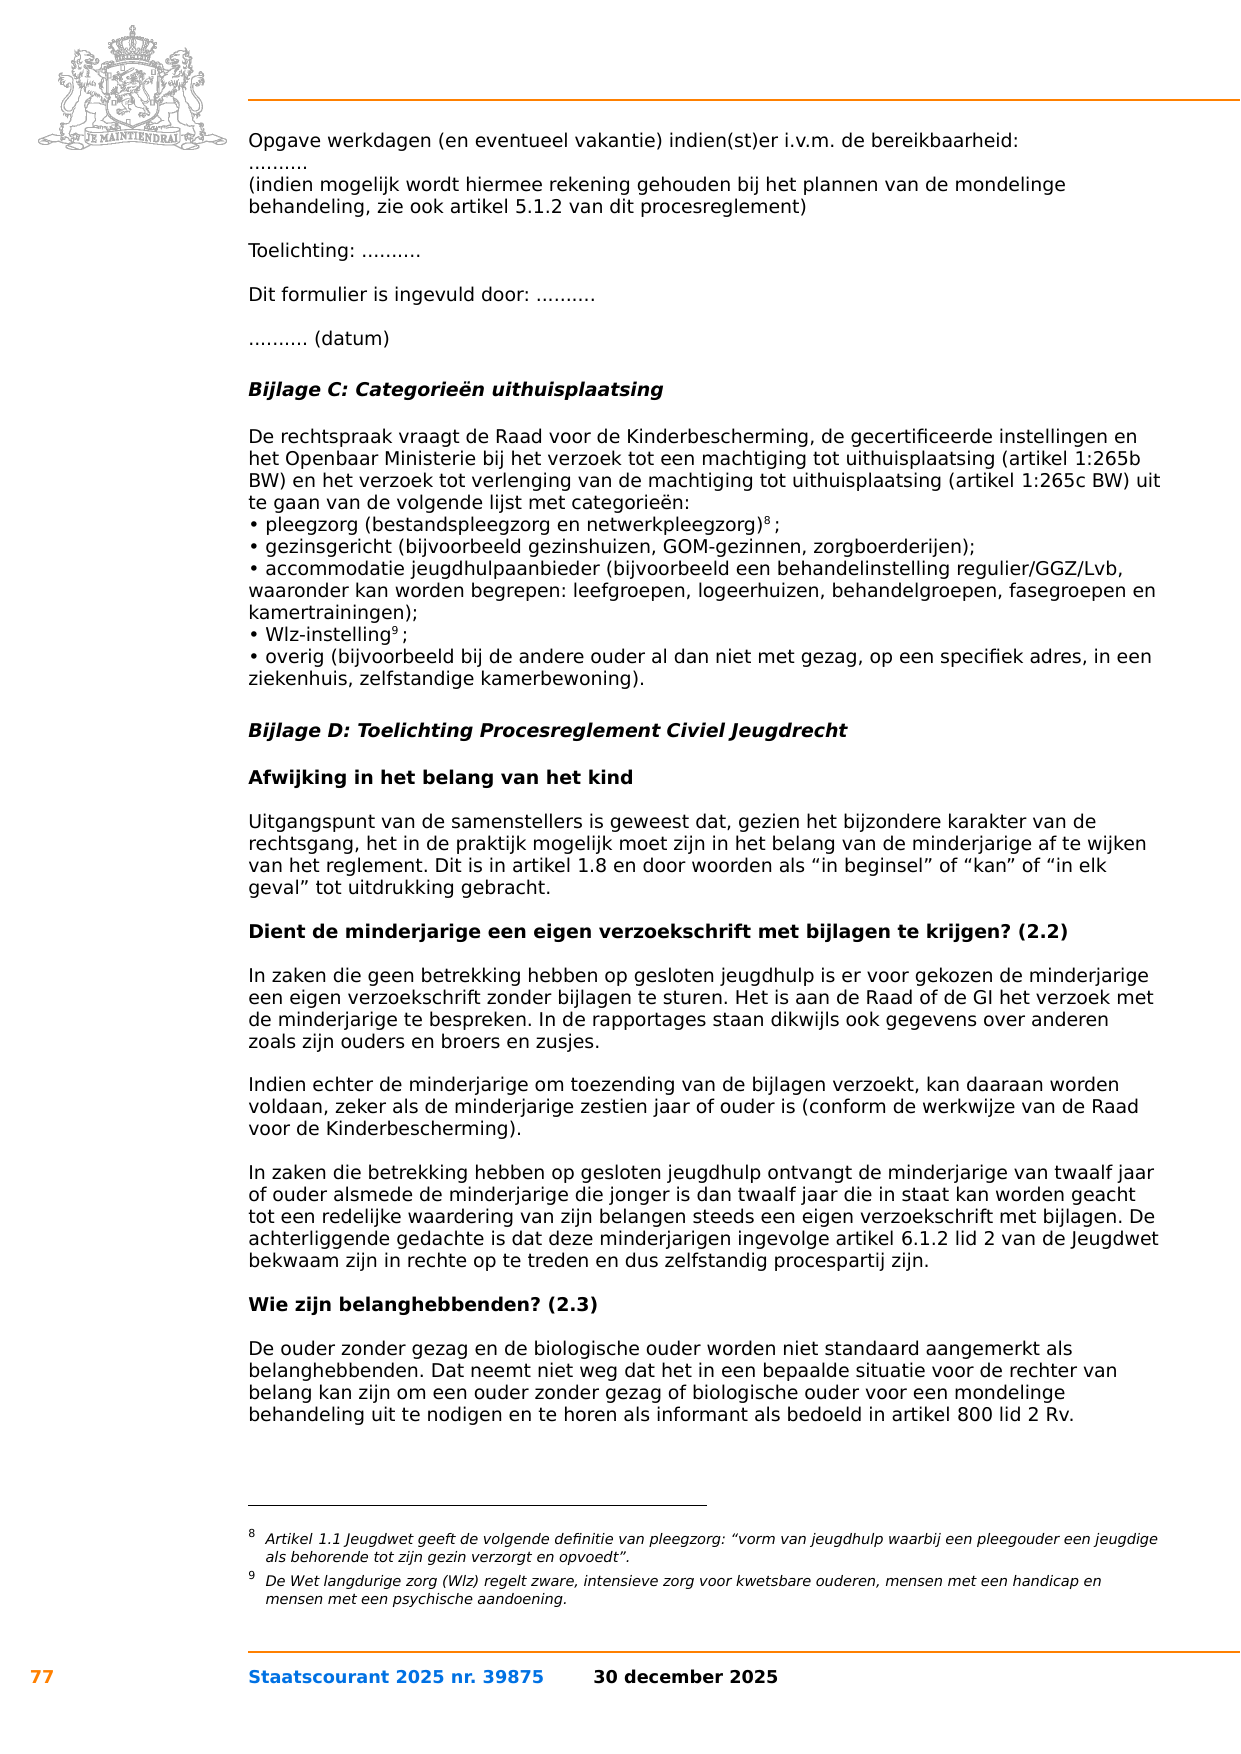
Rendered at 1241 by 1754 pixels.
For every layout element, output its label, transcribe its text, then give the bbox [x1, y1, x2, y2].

subtitle Afwijking in het belang van het kind [248, 767, 1163, 789]
text • gezinsgericht (bijvoorbeeld gezinshuizen, GOM-gezinnen, zorgboerderijen); [248, 536, 1163, 558]
text Opgave werkdagen (en eventueel vakantie) indien(st)er i.v.m. de bereikbaarheid: [248, 130, 1163, 152]
subtitle Bijlage D: Toelichting Procesreglement Civiel Jeugdrecht [248, 720, 1163, 742]
text (indien mogelijk wordt hiermee rekening gehouden bij het plannen van de mondelinge behandeling, zie ook artikel 5.1.2 van dit procesreglement) [248, 174, 1163, 218]
text Indien echter de minderjarige om toezending van de bijlagen verzoekt, kan daaraan worden voldaan, zeker als de minderjarige zestien jaar of ouder is (conform de werkwijze van de Raad voor de Kinderbescherming). [248, 1074, 1163, 1140]
text De ouder zonder gezag en de biologische ouder worden niet standaard aangemerkt als belanghebbenden. Dat neemt niet weg dat het in een bepaalde situatie voor de rechter van belang kan zijn om een ouder zonder gezag of biologische ouder voor een mondelinge behandeling uit te nodigen en te horen als informant als bedoeld in artikel 800 lid 2 Rv. [248, 1338, 1163, 1426]
subtitle Bijlage C: Categorieën uithuisplaatsing [248, 379, 1163, 401]
subtitle Wie zijn belanghebbenden? (2.3) [248, 1294, 1163, 1316]
text • overig (bijvoorbeeld bij de andere ouder al dan niet met gezag, op een specifiek adres, in een ziekenhuis, zelfstandige kamerbewoning). [248, 646, 1163, 690]
text • pleegzorg (bestandspleegzorg en netwerkpleegzorg); [248, 514, 1163, 536]
text • Wlz-instelling; [248, 624, 1163, 646]
text De Wet langdurige zorg (Wlz) regelt zware, intensieve zorg voor kwetsbare ouderen, mensen met een handicap en mensen met een psychische aandoening. [248, 1569, 1163, 1608]
text Toelichting: .......... [248, 240, 1163, 262]
picture [38, 25, 227, 150]
text In zaken die betrekking hebben op gesloten jeugdhulp ontvangt de minderjarige van twaalf jaar of ouder alsmede de minderjarige die jonger is dan twaalf jaar die in staat kan worden geacht tot een redelijke waardering van zijn belangen steeds een eigen verzoekschrift met bijlagen. De achterliggende gedachte is dat deze minderjarigen ingevolge artikel 6.1.2 lid 2 van de Jeugdwet bekwaam zijn in rechte op te treden en dus zelfstandig procespartij zijn. [248, 1162, 1163, 1272]
text De rechtspraak vraagt de Raad voor de Kinderbescherming, de gecertificeerde instellingen en het Openbaar Ministerie bij het verzoek tot een machtiging tot uithuisplaatsing (artikel 1:265b BW) en het verzoek tot verlenging van de machtiging tot uithuisplaatsing (artikel 1:265c BW) uit te gaan van de volgende lijst met categorieën: [248, 426, 1163, 514]
subtitle Dient de minderjarige een eigen verzoekschrift met bijlagen te krijgen? (2.2) [248, 921, 1163, 943]
text .......... [248, 152, 1163, 174]
text Dit formulier is ingevuld door: .......... [248, 283, 1163, 306]
text Uitgangspunt van de samenstellers is geweest dat, gezien het bijzondere karakter van de rechtsgang, het in de praktijk mogelijk moet zijn in het belang van de minderjarige af te wijken van het reglement. Dit is in artikel 1.8 en door woorden als “in beginsel” of “kan” of “in elk geval” tot uitdrukking gebracht. [248, 811, 1163, 899]
text • accommodatie jeugdhulpaanbieder (bijvoorbeeld een behandelinstelling regulier/GGZ/Lvb, waaronder kan worden begrepen: leefgroepen, logeerhuizen, behandelgroepen, fasegroepen en kamertrainingen); [248, 558, 1163, 624]
text Artikel 1.1 Jeugdwet geeft de volgende definitie van pleegzorg: “vorm van jeugdhulp waarbij een pleegouder een jeugdige als behorende tot zijn gezin verzorgt en opvoedt”. [248, 1527, 1163, 1566]
text In zaken die geen betrekking hebben op gesloten jeugdhulp is er voor gekozen de minderjarige een eigen verzoekschrift zonder bijlagen te sturen. Het is aan de Raad of de GI het verzoek met de minderjarige te bespreken. In de rapportages staan dikwijls ook gegevens over anderen zoals zijn ouders en broers en zusjes. [248, 964, 1163, 1052]
text .......... (datum) [248, 327, 1163, 349]
